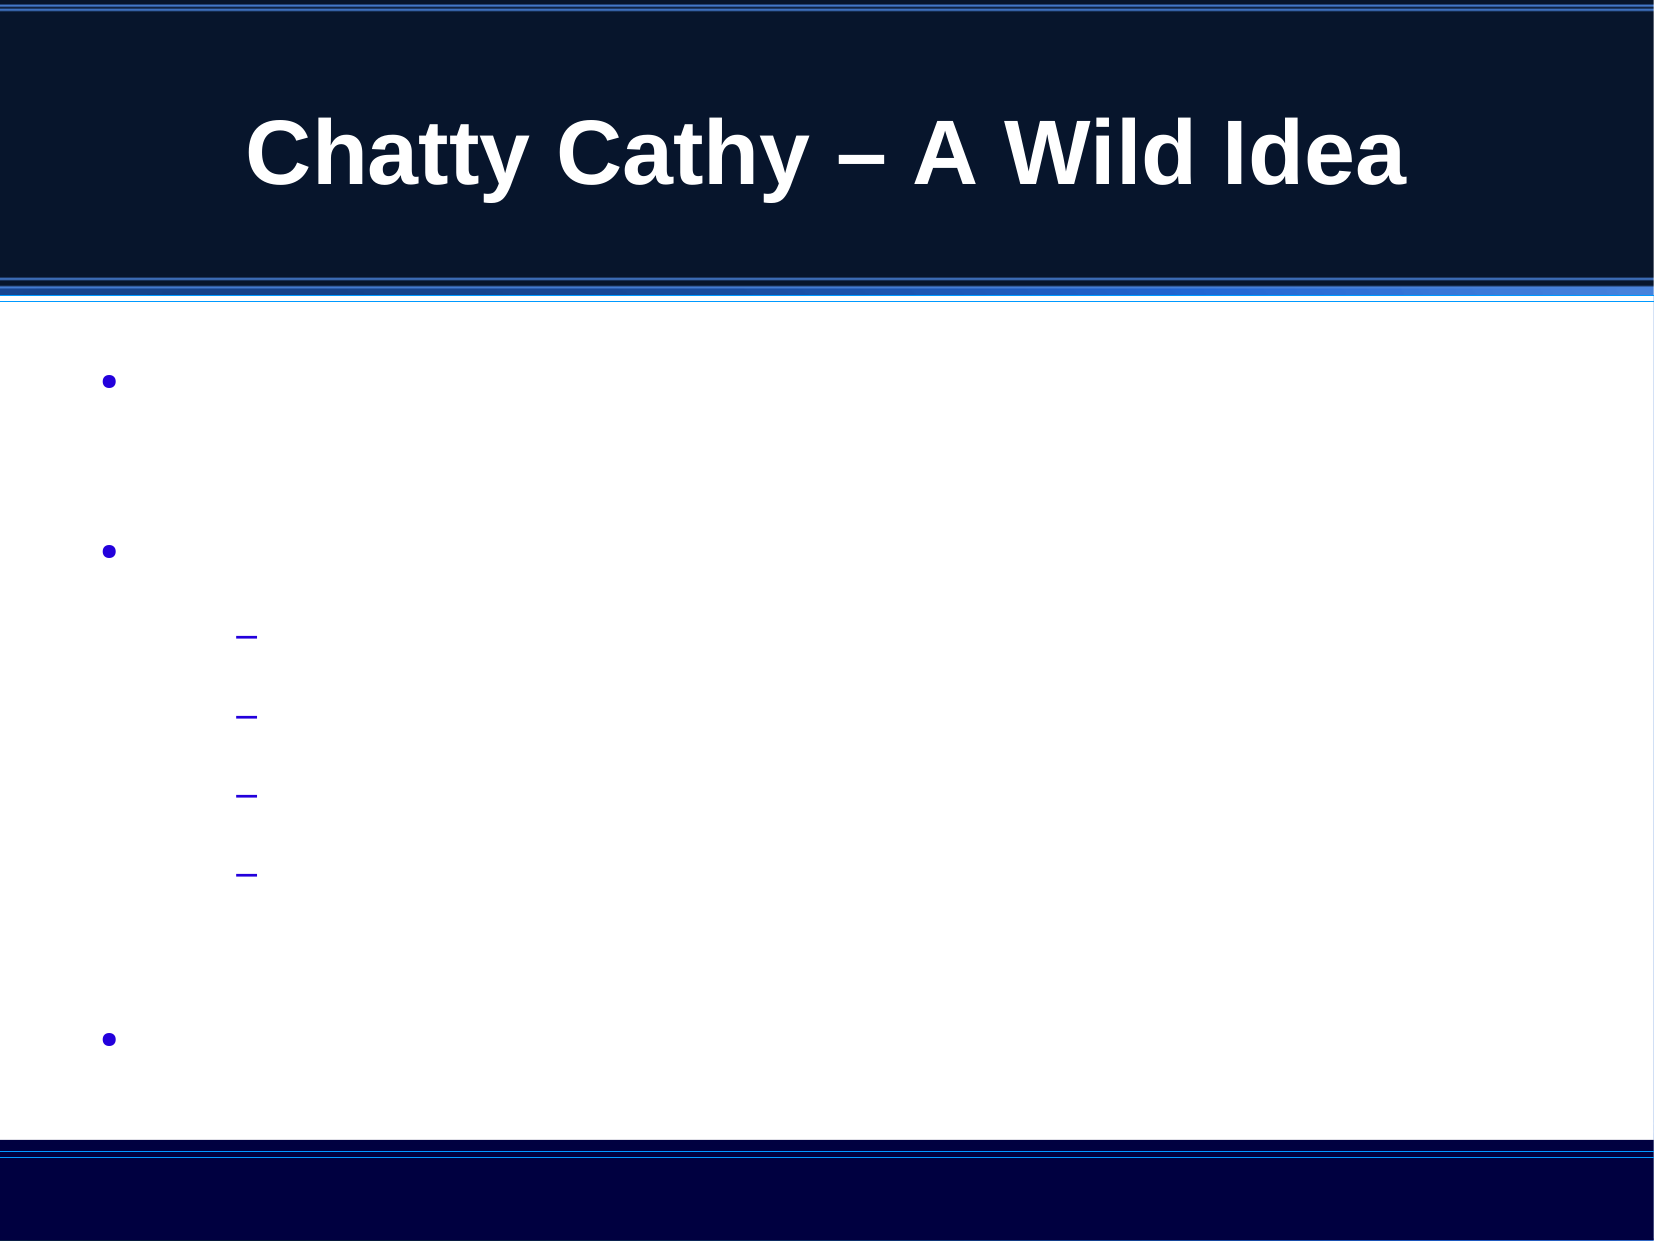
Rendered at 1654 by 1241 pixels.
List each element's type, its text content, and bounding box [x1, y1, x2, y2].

picture [0, 0, 1654, 295]
title Chatty Cathy – A Wild Idea [82, 49, 1571, 257]
list Aim-like application fed from TSVN and user-defined agents Inform user on various events and suggest SVN actions Check-in by other user Detect [potential] conflicts and required updates User-defined checks on properties Suggest commits Accept / reject / postpone suggested actions with a single click [82, 355, 1571, 1123]
